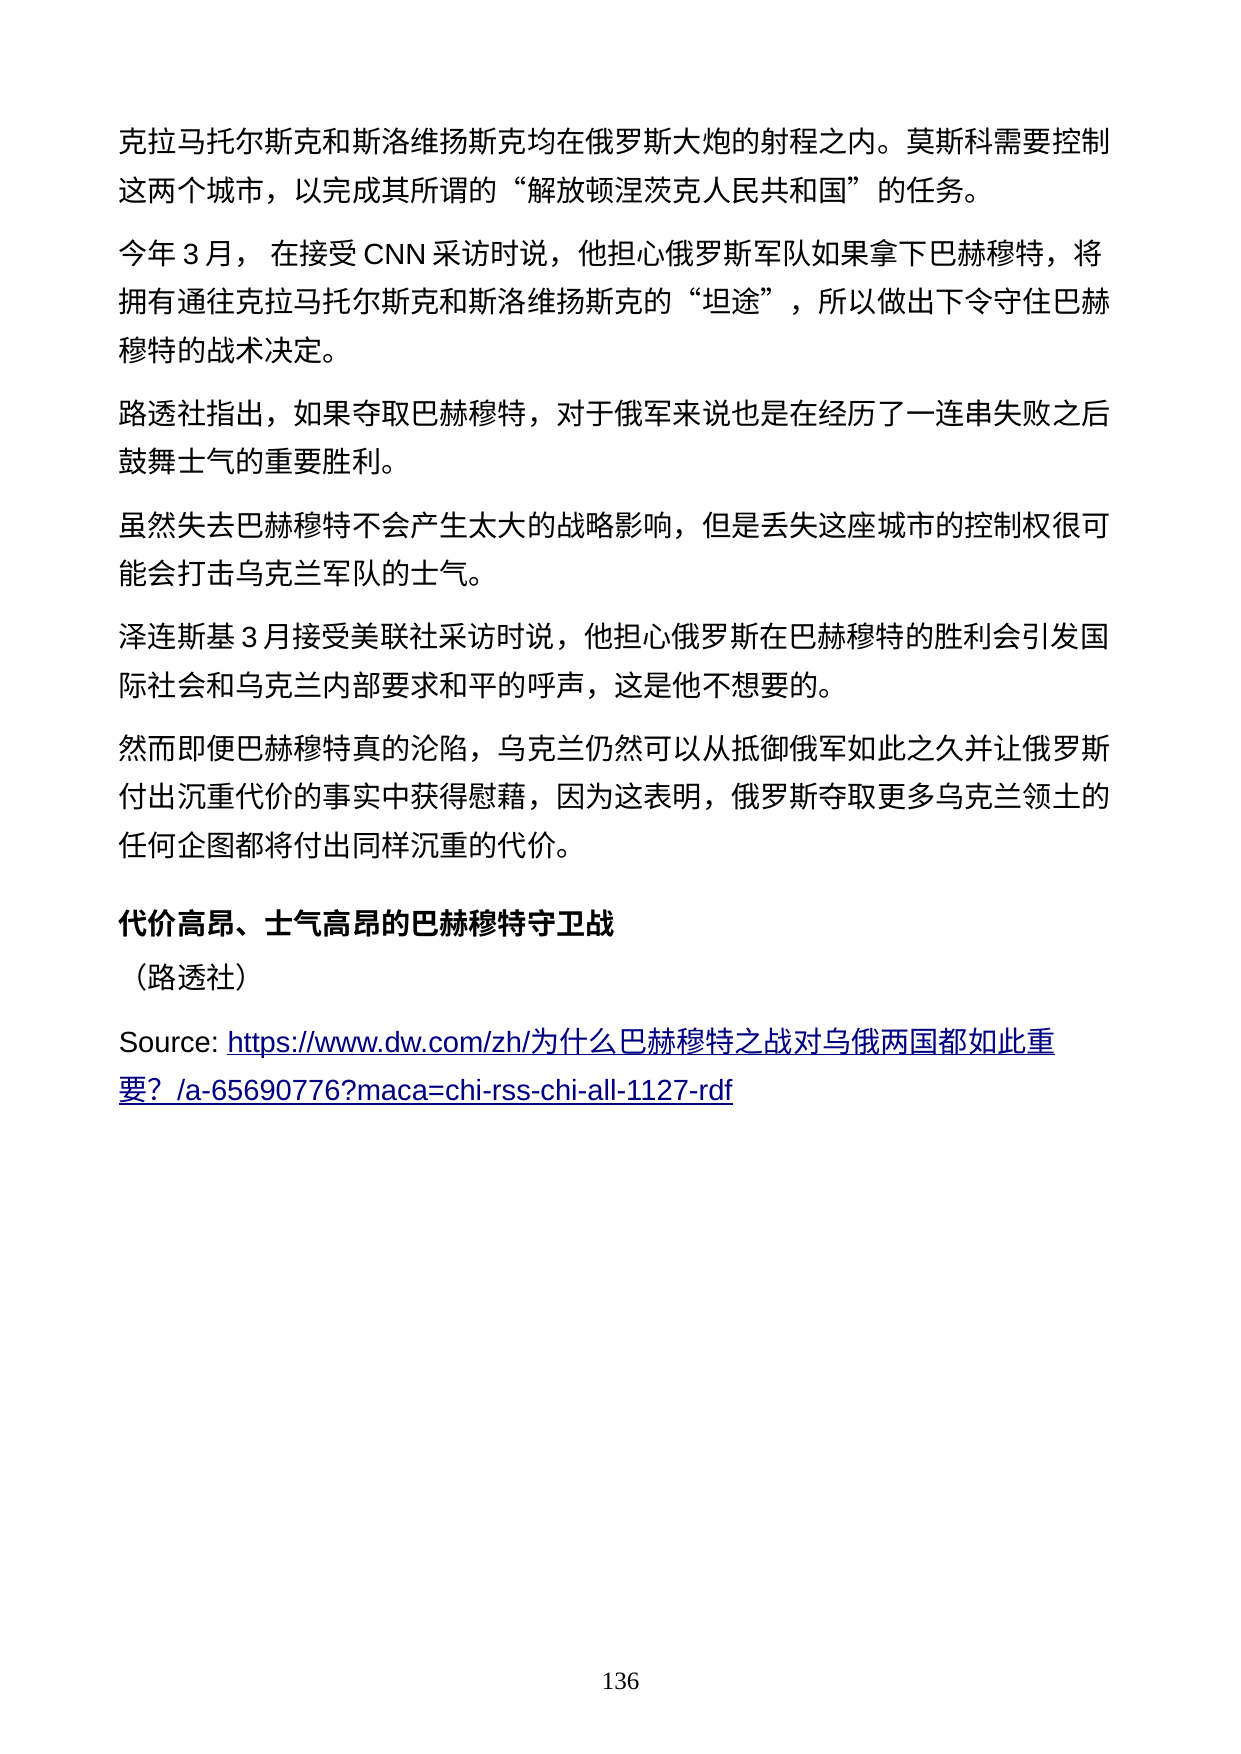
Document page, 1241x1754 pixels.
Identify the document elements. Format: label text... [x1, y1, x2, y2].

text 虽然失去巴赫穆特不会产生太大的战略影响，但是丢失这座城市的控制权很可能会打击乌克兰军队的士气。 [118, 502, 1122, 593]
text （路透社） [118, 955, 1122, 997]
text Source: https://www.dw.com/zh/为什么巴赫穆特之战对乌俄两国都如此重要？/a-65690776?maca=chi-rss-chi-all-1127-rdf [118, 1018, 1122, 1109]
text 路透社指出，如果夺取巴赫穆特，对于俄军来说也是在经历了一连串失败之后鼓舞士气的重要胜利。 [118, 390, 1122, 481]
subtitle 代价高昂、士气高昂的巴赫穆特守卫战 [118, 900, 1122, 942]
text 今年3月， 在接受CNN采访时说，他担心俄罗斯军队如果拿下巴赫穆特，将拥有通往克拉马托尔斯克和斯洛维扬斯克的“坦途”，所以做出下令守住巴赫穆特的战术决定。 [118, 230, 1122, 369]
text 克拉马托尔斯克和斯洛维扬斯克均在俄罗斯大炮的射程之内。莫斯科需要控制这两个城市，以完成其所谓的“解放顿涅茨克人民共和国”的任务。 [118, 118, 1122, 209]
text 然而即便巴赫穆特真的沦陷，乌克兰仍然可以从抵御俄军如此之久并让俄罗斯付出沉重代价的事实中获得慰藉，因为这表明，俄罗斯夺取更多乌克兰领土的任何企图都将付出同样沉重的代价。 [118, 725, 1122, 865]
text 泽连斯基3月接受美联社采访时说，他担心俄罗斯在巴赫穆特的胜利会引发国际社会和乌克兰内部要求和平的呼声，这是他不想要的。 [118, 614, 1122, 704]
